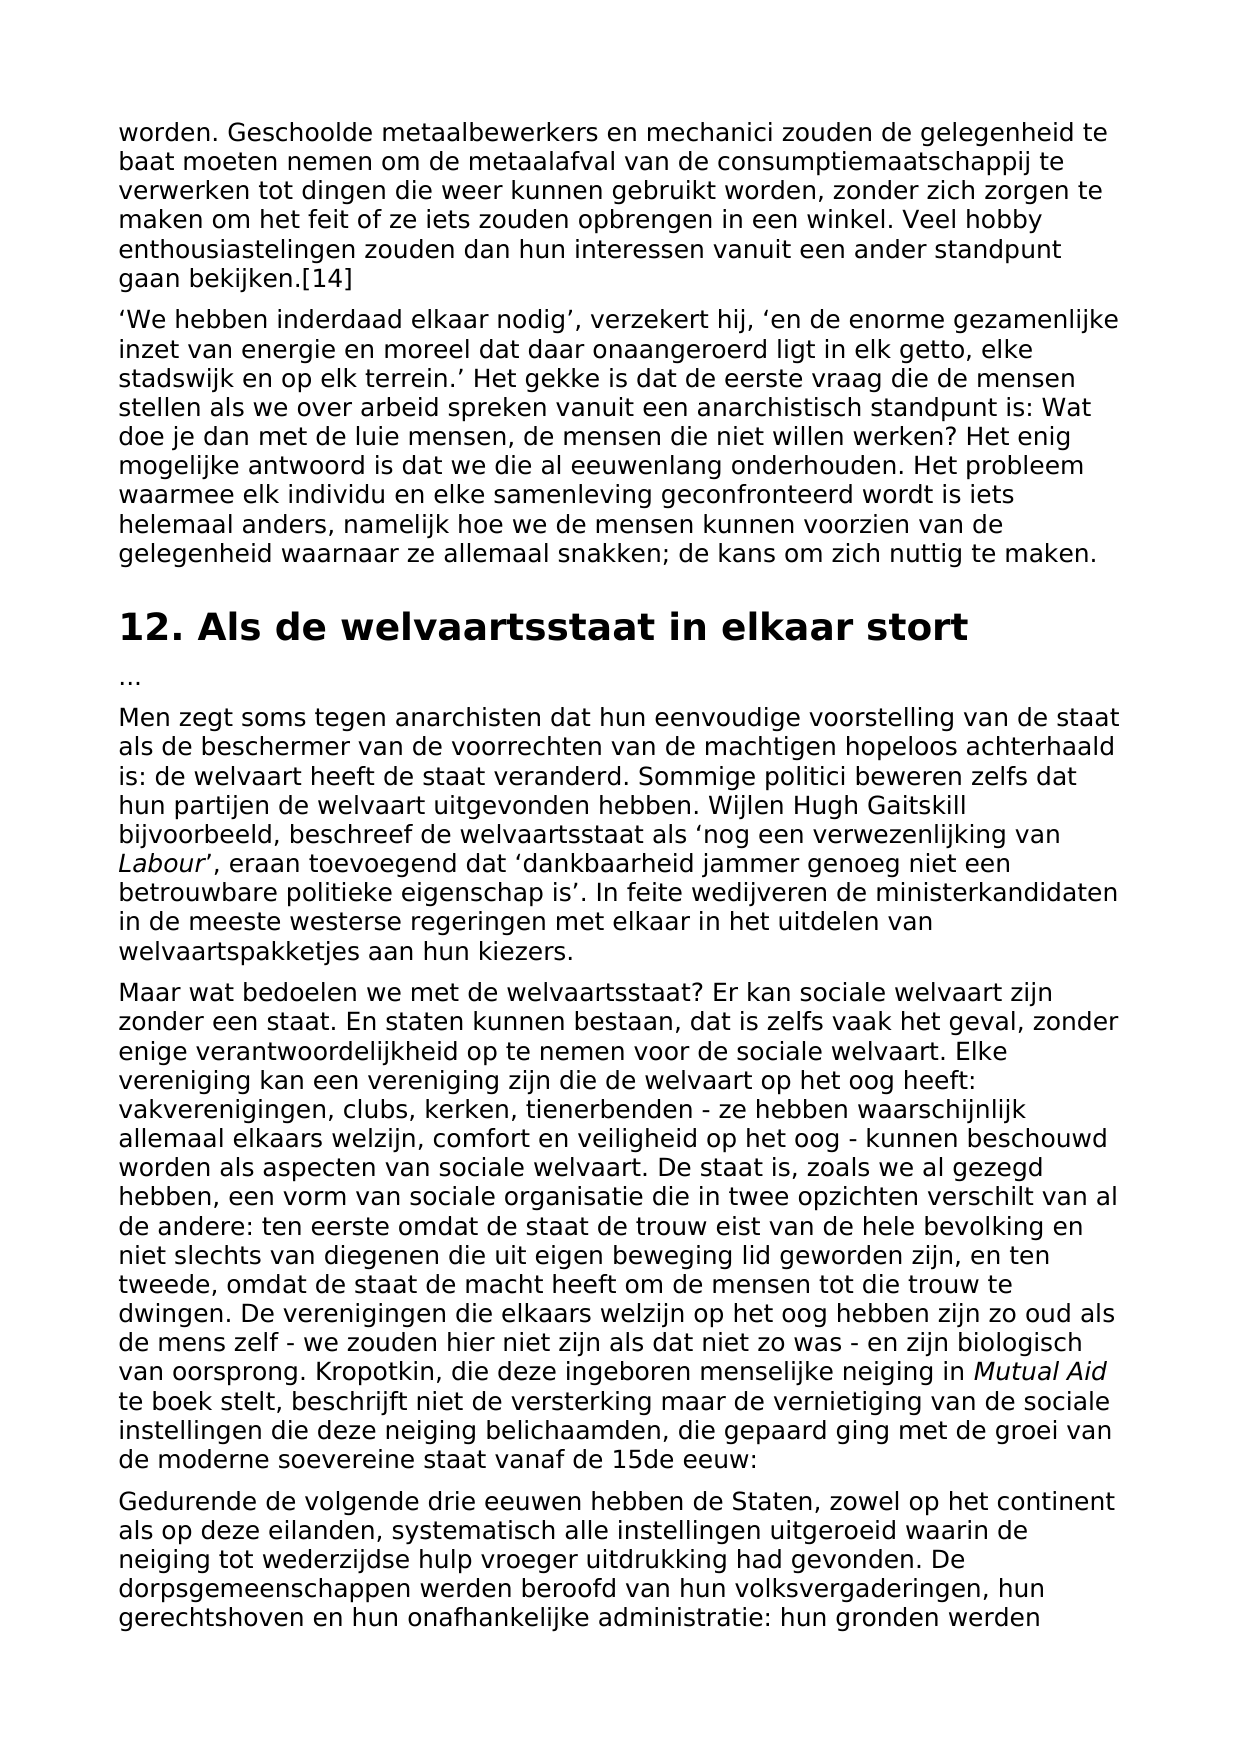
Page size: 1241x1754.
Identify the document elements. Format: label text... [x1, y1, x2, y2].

text Gedurende de volgende drie eeuwen hebben de Staten, zowel op het continent als op deze eilanden, systematisch alle instellingen uitgeroeid waarin de neiging tot wederzijdse hulp vroeger uitdrukking had gevonden. De dorpsgemeenschappen werden beroofd van hun volksvergaderingen, hun gerechtshoven en hun onafhankelijke administratie: hun gronden werden [118, 1487, 1122, 1633]
text worden. Geschoolde metaalbewerkers en mechanici zouden de gelegenheid te baat moeten nemen om de metaalafval van de consumptiemaatschappij te verwerken tot dingen die weer kunnen gebruikt worden, zonder zich zorgen te maken om het feit of ze iets zouden opbrengen in een winkel. Veel hobby enthousiastelingen zouden dan hun interessen vanuit een ander standpunt gaan bekijken.[14] [118, 118, 1122, 293]
text ‘We hebben inderdaad elkaar nodig’, verzekert hij, ‘en de enorme gezamenlijke inzet van energie en moreel dat daar onaangeroerd ligt in elk getto, elke stadswijk en op elk terrein.’ Het gekke is dat de eerste vraag die de mensen stellen als we over arbeid spreken vanuit een anarchistisch standpunt is: Wat doe je dan met de luie mensen, de mensen die niet willen werken? Het enig mogelijke antwoord is dat we die al eeuwenlang onderhouden. Het probleem waarmee elk individu en elke samenleving geconfronteerd wordt is iets helemaal anders, namelijk hoe we de mensen kunnen voorzien van de gelegenheid waarnaar ze allemaal snakken; de kans om zich nuttig te maken. [118, 306, 1122, 568]
text Maar wat bedoelen we met de welvaartsstaat? Er kan sociale welvaart zijn zonder een staat. En staten kunnen bestaan, dat is zelfs vaak het geval, zonder enige verantwoordelijkheid op te nemen voor de sociale welvaart. Elke vereniging kan een vereniging zijn die de welvaart op het oog heeft: vakverenigingen, clubs, kerken, tienerbenden - ze hebben waarschijnlijk allemaal elkaars welzijn, comfort en veiligheid op het oog - kunnen beschouwd worden als aspecten van sociale welvaart. De staat is, zoals we al gezegd hebben, een vorm van sociale organisatie die in twee opzichten verschilt van al de andere: ten eerste omdat de staat de trouw eist van de hele bevolking en niet slechts van diegenen die uit eigen beweging lid geworden zijn, en ten tweede, omdat de staat de macht heeft om de mensen tot die trouw te dwingen. De verenigingen die elkaars welzijn op het oog hebben zijn zo oud als de mens zelf - we zouden hier niet zijn als dat niet zo was - en zijn biologisch van oorsprong. Kropotkin, die deze ingeboren menselijke neiging in Mutual Aid te boek stelt, beschrijft niet de versterking maar de vernietiging van de sociale instellingen die deze neiging belichaamden, die gepaard ging met de groei van de moderne soevereine staat vanaf de 15de eeuw: [118, 978, 1122, 1474]
text ... [118, 662, 1122, 691]
subtitle 12. Als de welvaartsstaat in elkaar stort [118, 606, 1122, 649]
text Men zegt soms tegen anarchisten dat hun eenvoudige voorstelling van de staat als de beschermer van de voorrechten van de machtigen hopeloos achterhaald is: de welvaart heeft de staat veranderd. Sommige politici beweren zelfs dat hun partijen de welvaart uitgevonden hebben. Wijlen Hugh Gaitskill bijvoorbeeld, beschreef de welvaartsstaat als ‘nog een verwezenlijking van Labour’, eraan toevoegend dat ‘dankbaarheid jammer genoeg niet een betrouwbare politieke eigenschap is’. In feite wedijveren de ministerkandidaten in de meeste westerse regeringen met elkaar in het uitdelen van welvaartspakketjes aan hun kiezers. [118, 703, 1122, 966]
